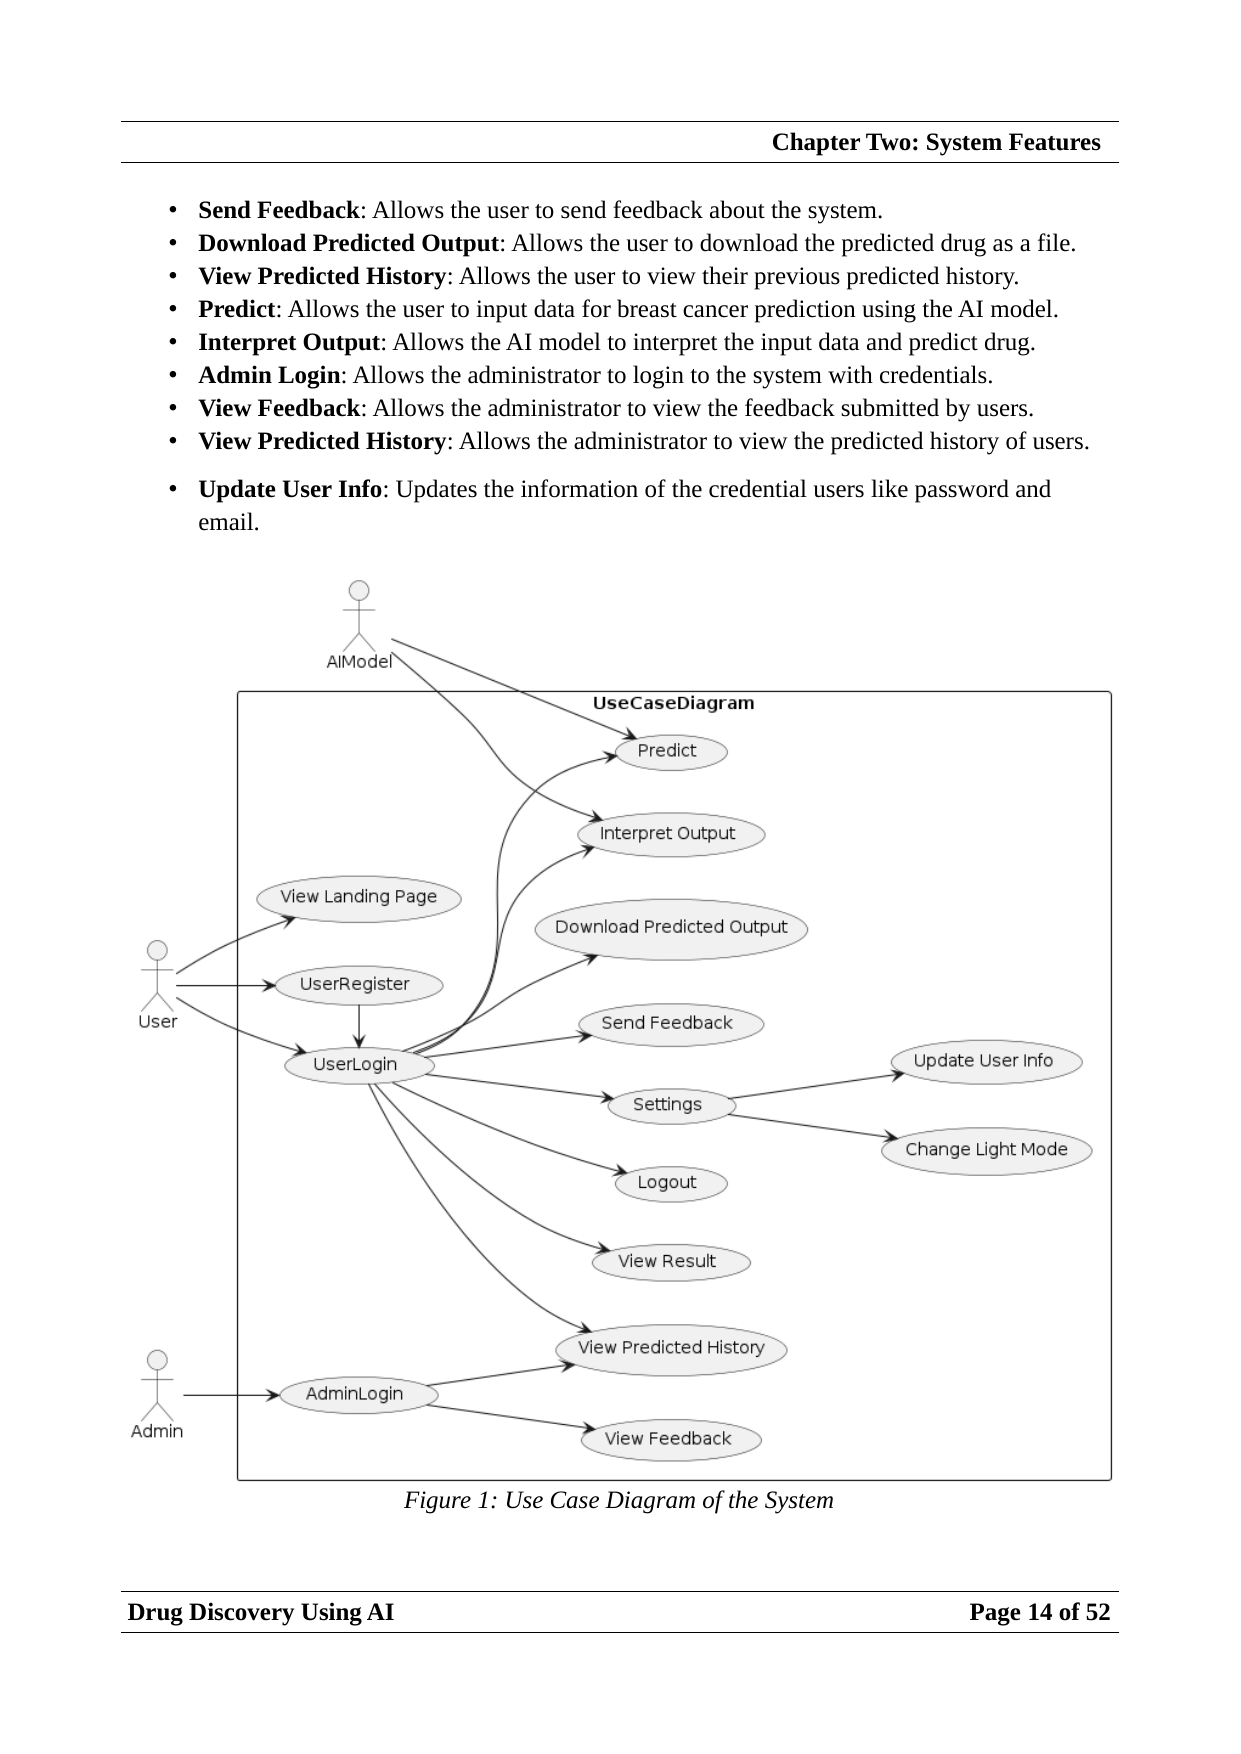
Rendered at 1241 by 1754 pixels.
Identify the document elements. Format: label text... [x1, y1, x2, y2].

list Admin Login: Allows the administrator to login to the system with credentials. [166, 357, 1119, 389]
list Predict: Allows the user to input data for breast cancer prediction using the AI model. [166, 291, 1119, 323]
list Update User Info: Updates the information of the credential users like password and email. [166, 471, 1119, 539]
list Interpret Output: Allows the AI model to interpret the input data and predict drug. [166, 324, 1119, 356]
list Send Feedback: Allows the user to send feedback about the system. [166, 192, 1119, 224]
text Figure 1: Use Case Diagram of the System [124, 1486, 1116, 1517]
list View Predicted History: Allows the administrator to view the predicted history of users. [166, 423, 1119, 455]
list Download Predicted Output: Allows the user to download the predicted drug as a file. [166, 225, 1119, 257]
list View Predicted History: Allows the user to view their previous predicted history. [166, 258, 1119, 290]
list View Feedback: Allows the administrator to view the feedback submitted by users. [166, 390, 1119, 422]
picture [124, 573, 1117, 1486]
